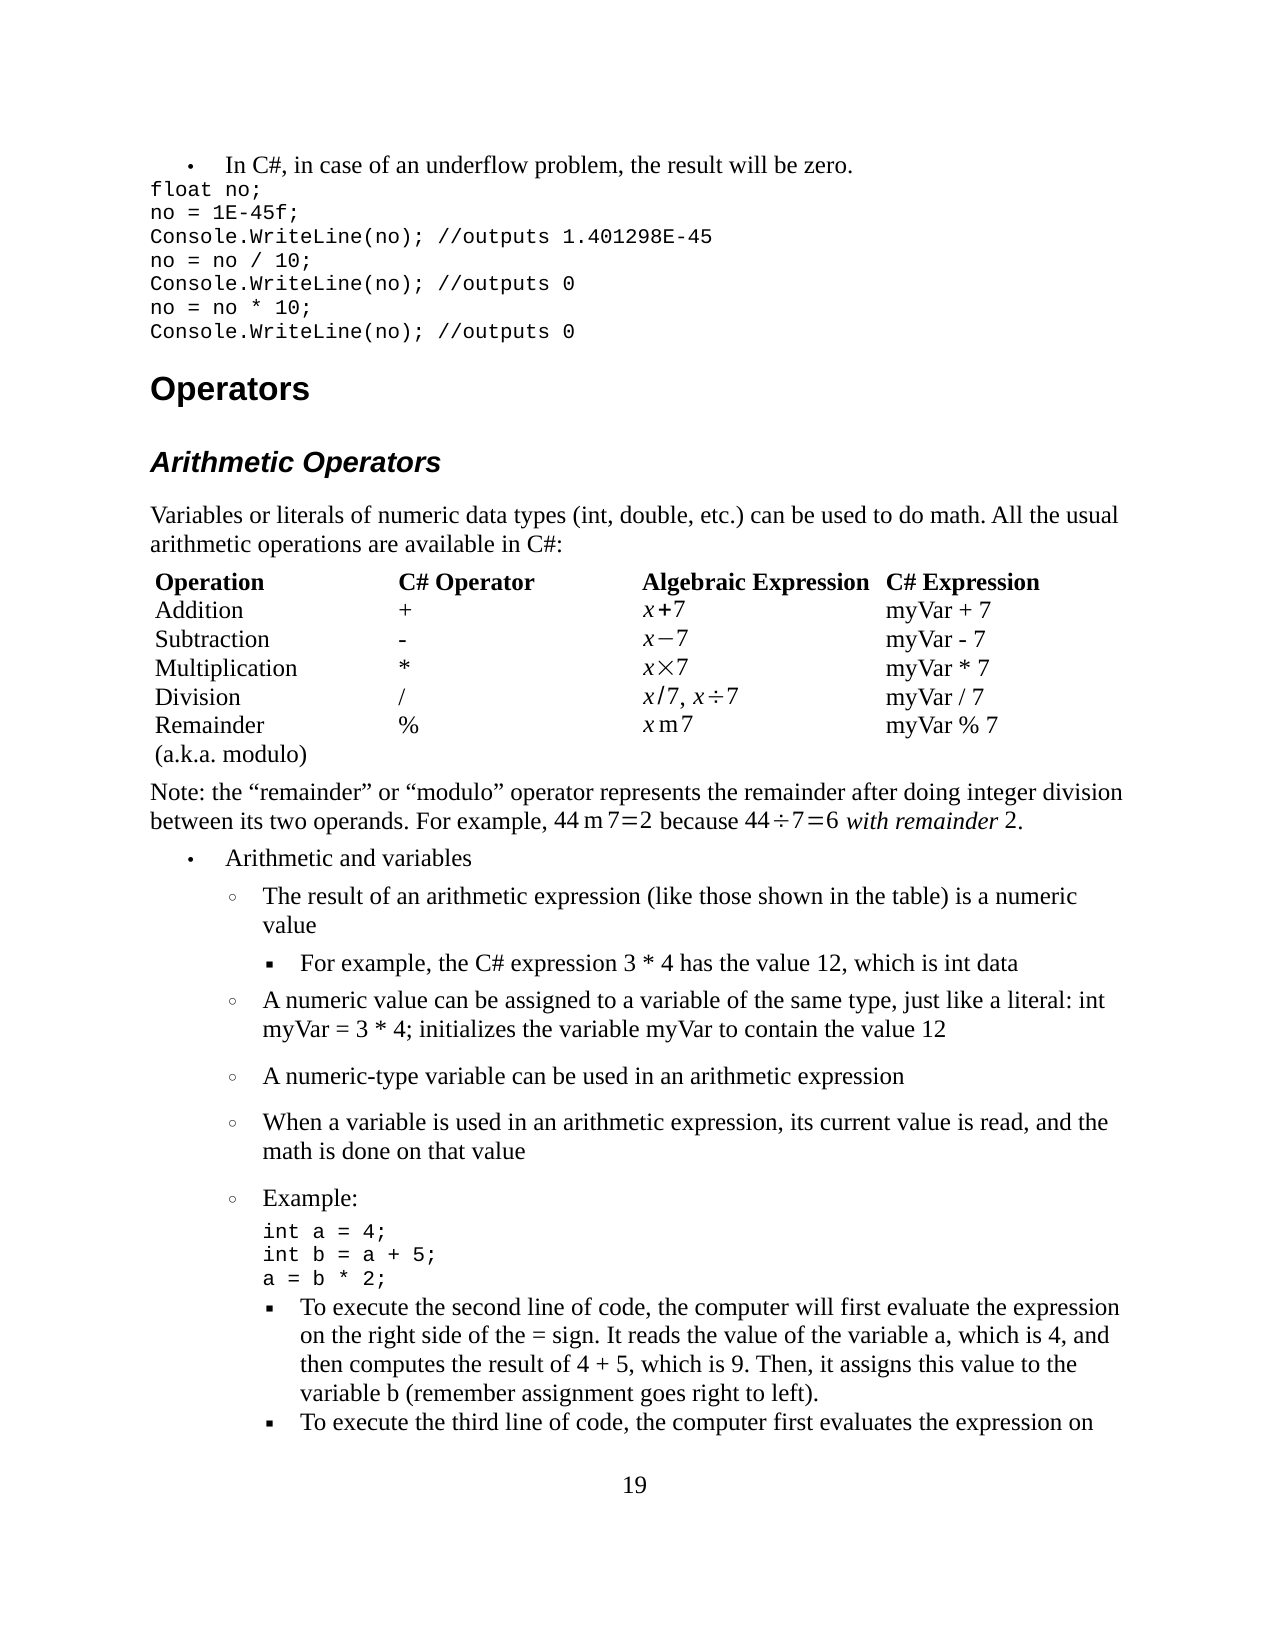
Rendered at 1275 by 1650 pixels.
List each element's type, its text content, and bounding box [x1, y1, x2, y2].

list Arithmetic and variables [187, 843, 1125, 872]
table_cell Subtraction [150, 624, 394, 653]
table_header C# Expression [881, 567, 1125, 596]
table_cell Addition [150, 596, 394, 624]
text no = 1E-45f; [150, 202, 1125, 226]
table_cell Multiplication [150, 653, 394, 682]
list In C#, in case of an underflow problem, the result will be zero. [187, 150, 1125, 179]
list A numeric value can be assigned to a variable of the same type, just like a literal: int myVar = 3 * 4; initializes the variable myVar to contain the value 12 [225, 985, 1125, 1043]
text no = no / 10; [150, 250, 1125, 273]
table_cell myVar / 7 [881, 682, 1125, 711]
table_header C# Operator [394, 567, 637, 596]
table_header Algebraic Expression [638, 567, 881, 596]
text no = no * 10; [150, 297, 1125, 321]
list To execute the third line of code, the computer first evaluates the expression on [262, 1407, 1125, 1435]
list A numeric-type variable can be used in an arithmetic expression [225, 1061, 1125, 1089]
table_cell [638, 711, 881, 768]
table_cell [638, 624, 881, 653]
table_cell myVar % 7 [881, 711, 1125, 768]
list int a = 4; [225, 1221, 1125, 1244]
table_header Operation [150, 567, 394, 596]
table_cell Division [150, 682, 394, 711]
list Example: [225, 1183, 1125, 1212]
table_cell * [394, 653, 637, 682]
list To execute the second line of code, the computer will first evaluate the expression on the right side of the = sign. It reads the value of the variable a, which is 4, and then computes the result of 4 + 5, which is 9. Then, it assigns this value to the variable b (remember assignment goes right to left). [262, 1292, 1125, 1407]
text Console.WriteLine(no); //outputs 0 [150, 273, 1125, 297]
text Variables or literals of numeric data types (int, double, etc.) can be used to do math. All the usual arithmetic operations are available in C#: [150, 500, 1125, 558]
text Note: the “remainder” or “modulo” operator represents the remainder after doing integer division between its two operands. For example, because with remainder . [150, 777, 1125, 834]
table_cell / [394, 682, 637, 711]
table_cell - [394, 624, 637, 653]
subtitle Operators [150, 369, 1125, 408]
table_cell myVar - 7 [881, 624, 1125, 653]
table_cell + [394, 596, 637, 624]
table_cell , [638, 682, 881, 711]
table_cell [638, 653, 881, 682]
text Console.WriteLine(no); //outputs 0 [150, 321, 1125, 344]
list The result of an arithmetic expression (like those shown in the table) is a numeric value [225, 881, 1125, 939]
table_cell myVar + 7 [881, 596, 1125, 624]
table_cell Remainder (a.k.a. modulo) [150, 711, 394, 768]
text Console.WriteLine(no); //outputs 1.401298E-45 [150, 226, 1125, 250]
subtitle Arithmetic Operators [150, 445, 1125, 479]
table_cell % [394, 711, 637, 768]
table_cell [638, 596, 881, 624]
list When a variable is used in an arithmetic expression, its current value is read, and the math is done on that value [225, 1107, 1125, 1165]
list For example, the C# expression 3 * 4 has the value 12, which is int data [262, 948, 1125, 976]
list a = b * 2; [225, 1268, 1125, 1292]
table_cell myVar * 7 [881, 653, 1125, 682]
list int b = a + 5; [225, 1244, 1125, 1268]
text float no; [150, 179, 1125, 202]
